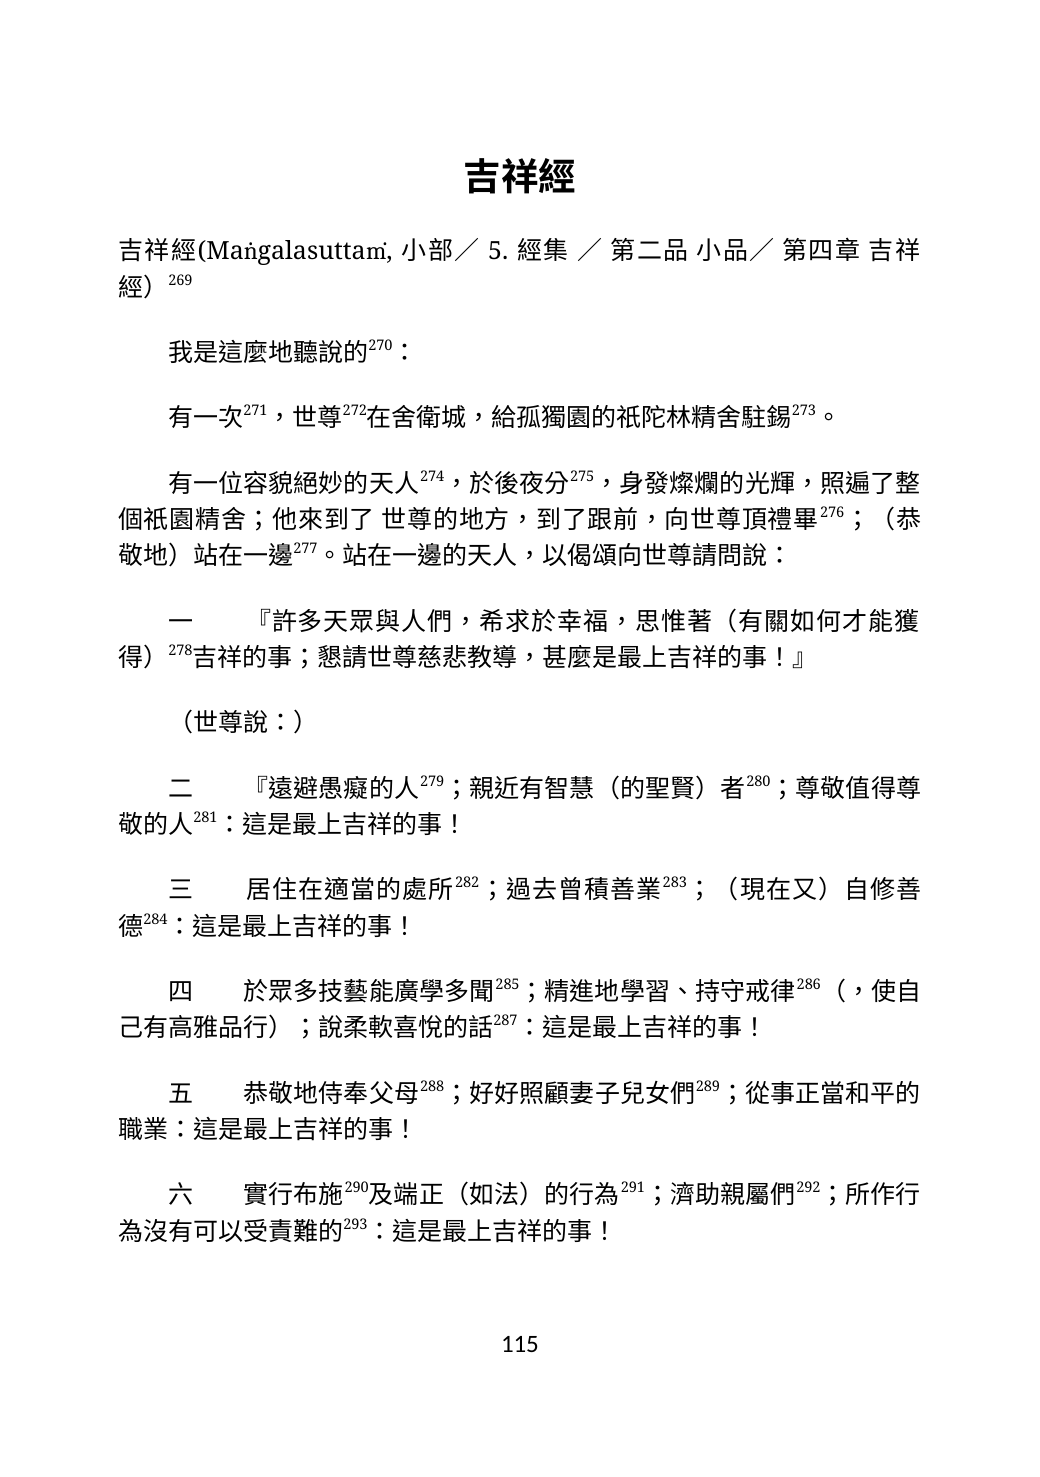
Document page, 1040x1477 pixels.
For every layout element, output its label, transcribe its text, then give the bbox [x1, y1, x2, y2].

subtitle 吉祥經 [118, 147, 921, 202]
text 我是這麼地聽說的： [118, 332, 921, 369]
text （世尊說：） [118, 703, 921, 739]
text 有一位容貌絕妙的天人，於後夜分，身發燦爛的光輝，照遍了整個祇園精舍；他來到了 世尊的地方，到了跟前，向世尊頂禮畢；（恭敬地）站在一邊。站在一邊的天人，以偈頌向世尊請問說： [118, 463, 921, 572]
text 三 居住在適當的處所；過去曾積善業；（現在又）自修善德：這是最上吉祥的事！ [118, 870, 921, 942]
text 一 『許多天眾與人們，希求於幸福，思惟著（有關如何才能獲得）吉祥的事；懇請世尊慈悲教導，甚麼是最上吉祥的事！』 [118, 601, 921, 674]
text 有一次，世尊在舍衛城，給孤獨園的祇陀林精舍駐錫。 [118, 398, 921, 434]
text 五 恭敬地侍奉父母；好好照顧妻子兒女們；從事正當和平的職業：這是最上吉祥的事！ [118, 1073, 921, 1146]
text 吉祥經(Maṅgalasuttaṁ, 小部／ 5. 經集 ／ 第二品 小品／ 第四章 吉祥經） [118, 231, 921, 303]
text 六 實行布施及端正（如法）的行為；濟助親屬們；所作行為沒有可以受責難的：這是最上吉祥的事！ [118, 1175, 921, 1247]
text 四 於眾多技藝能廣學多聞；精進地學習、持守戒律（，使自己有高雅品行）；說柔軟喜悅的話：這是最上吉祥的事！ [118, 972, 921, 1044]
text 二 『遠避愚癡的人；親近有智慧（的聖賢）者；尊敬值得尊敬的人：這是最上吉祥的事！ [118, 768, 921, 841]
